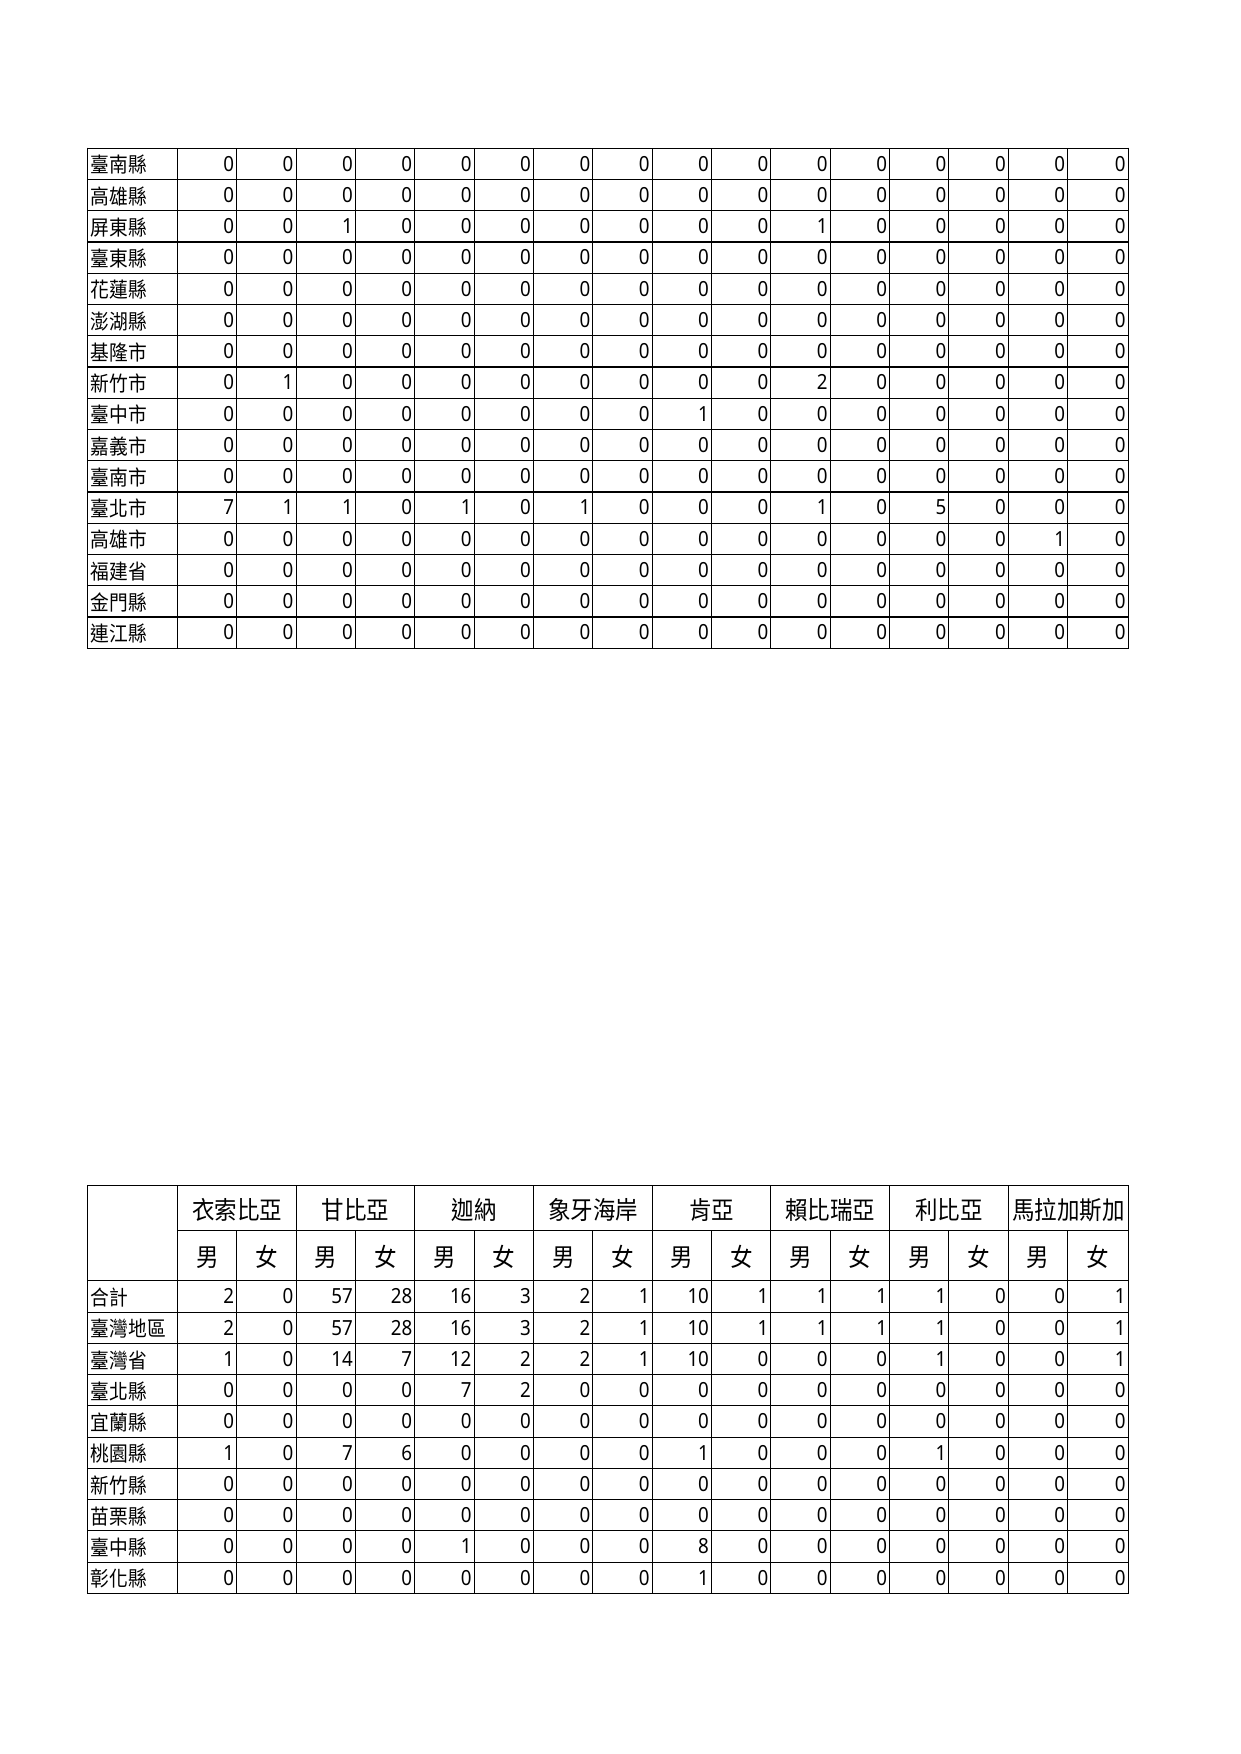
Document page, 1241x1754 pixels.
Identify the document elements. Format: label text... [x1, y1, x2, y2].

table_cell 0 [831, 1531, 889, 1562]
table_cell 1 [1068, 1313, 1128, 1343]
table_cell 0 [949, 524, 1008, 554]
table_cell 0 [949, 461, 1008, 491]
table_cell 0 [593, 555, 652, 585]
table_cell 0 [949, 336, 1008, 366]
table_cell 1 [415, 493, 474, 523]
table_cell 0 [356, 493, 414, 523]
table_cell 0 [1009, 368, 1067, 398]
table_cell 0 [771, 618, 830, 648]
table_cell 臺北市 [88, 493, 177, 523]
table_cell 0 [1068, 1563, 1128, 1593]
table_cell 0 [831, 305, 889, 335]
table_cell 0 [178, 180, 236, 210]
table_cell 0 [237, 336, 296, 366]
table_cell 0 [415, 1406, 474, 1437]
table_cell 0 [712, 524, 770, 554]
table_cell 0 [949, 430, 1008, 460]
table_cell 0 [712, 586, 770, 616]
table_cell 0 [534, 243, 592, 273]
table_cell 0 [297, 1500, 355, 1530]
table_cell 7 [415, 1375, 474, 1405]
table_cell 0 [653, 586, 711, 616]
table_cell 0 [415, 1438, 474, 1468]
table_cell 0 [1068, 524, 1128, 554]
table_cell 1 [653, 399, 711, 429]
table_cell 0 [949, 1469, 1008, 1499]
table_cell 1 [237, 493, 296, 523]
table_cell 女 [712, 1231, 770, 1280]
table_cell 0 [1009, 461, 1067, 491]
table_cell 0 [831, 274, 889, 304]
table_cell 0 [712, 336, 770, 366]
table_cell 0 [178, 211, 236, 241]
table_cell 合計 [88, 1281, 177, 1312]
table_cell 0 [297, 336, 355, 366]
table_cell 0 [1068, 1469, 1128, 1499]
table_cell 臺南縣 [88, 149, 177, 179]
table_cell 0 [771, 430, 830, 460]
table_header 肯亞 [653, 1186, 770, 1230]
table_cell 0 [178, 524, 236, 554]
table_cell 0 [534, 336, 592, 366]
table_cell 1 [831, 1313, 889, 1343]
table_cell 男 [1009, 1231, 1067, 1280]
table_cell 0 [831, 524, 889, 554]
table_cell 0 [593, 493, 652, 523]
table_cell 0 [890, 430, 948, 460]
table_cell 0 [949, 1281, 1008, 1312]
table_cell 0 [534, 524, 592, 554]
table_cell 0 [297, 399, 355, 429]
table_cell 0 [534, 1469, 592, 1499]
table_cell 0 [771, 149, 830, 179]
table_cell 0 [831, 555, 889, 585]
table_cell 1 [771, 493, 830, 523]
table_cell 0 [534, 430, 592, 460]
table_cell 2 [475, 1344, 533, 1374]
table_cell 0 [237, 243, 296, 273]
table_header 利比亞 [890, 1186, 1008, 1230]
table_cell 0 [534, 305, 592, 335]
table_cell 0 [831, 336, 889, 366]
table_cell 0 [297, 555, 355, 585]
table_cell 0 [297, 149, 355, 179]
table_cell 0 [356, 1500, 414, 1530]
table_cell 0 [712, 1469, 770, 1499]
table_cell 1 [1009, 524, 1067, 554]
table_cell 0 [356, 461, 414, 491]
table_cell 0 [771, 336, 830, 366]
table_cell 臺中市 [88, 399, 177, 429]
table_cell 0 [949, 1563, 1008, 1593]
table_cell 0 [415, 430, 474, 460]
table_cell 0 [653, 336, 711, 366]
table_cell 0 [771, 555, 830, 585]
table_cell 0 [1009, 211, 1067, 241]
table_cell 高雄市 [88, 524, 177, 554]
table_cell 男 [178, 1231, 236, 1280]
table_cell 0 [831, 1375, 889, 1405]
table_cell 0 [653, 149, 711, 179]
table_cell 0 [1068, 1500, 1128, 1530]
table_cell 0 [653, 180, 711, 210]
table_cell 0 [771, 243, 830, 273]
table_cell 金門縣 [88, 586, 177, 616]
table_cell 0 [771, 1406, 830, 1437]
table_cell 0 [831, 493, 889, 523]
table_cell 0 [1068, 586, 1128, 616]
table_cell 0 [534, 180, 592, 210]
table_cell 女 [237, 1231, 296, 1280]
table_cell 2 [534, 1313, 592, 1343]
table_cell 0 [949, 211, 1008, 241]
table_cell 0 [415, 274, 474, 304]
table_cell 0 [297, 305, 355, 335]
table_cell 0 [297, 1531, 355, 1562]
table_cell 1 [771, 1281, 830, 1312]
table_cell 0 [771, 1469, 830, 1499]
table_cell 0 [593, 461, 652, 491]
table_cell 0 [297, 1375, 355, 1405]
table_cell 0 [178, 399, 236, 429]
table_cell 0 [949, 1531, 1008, 1562]
table_cell 0 [178, 149, 236, 179]
table_cell 0 [356, 430, 414, 460]
table_cell 0 [890, 180, 948, 210]
table_cell 0 [356, 1406, 414, 1437]
table_header [88, 1186, 177, 1280]
table_cell 0 [712, 1563, 770, 1593]
table_cell 0 [771, 1531, 830, 1562]
table_cell 0 [831, 618, 889, 648]
table_cell 0 [890, 1375, 948, 1405]
table_cell 0 [771, 586, 830, 616]
table_cell 0 [1009, 336, 1067, 366]
table_cell 0 [1009, 586, 1067, 616]
table_cell 0 [653, 1500, 711, 1530]
table_cell 0 [890, 211, 948, 241]
table_cell 0 [653, 493, 711, 523]
table_cell 0 [1009, 1500, 1067, 1530]
table_cell 0 [415, 1563, 474, 1593]
table_cell 0 [475, 1469, 533, 1499]
table_cell 0 [237, 1281, 296, 1312]
table_cell 基隆市 [88, 336, 177, 366]
table_cell 0 [653, 274, 711, 304]
table_cell 0 [415, 305, 474, 335]
table_cell 2 [771, 368, 830, 398]
table_cell 0 [653, 305, 711, 335]
table_cell 0 [237, 461, 296, 491]
table_cell 0 [475, 336, 533, 366]
table_cell 0 [415, 1469, 474, 1499]
table_cell 0 [1068, 618, 1128, 648]
table_cell 0 [297, 618, 355, 648]
table_cell 臺北縣 [88, 1375, 177, 1405]
table_cell 3 [475, 1281, 533, 1312]
table_cell 0 [831, 1469, 889, 1499]
table_cell 0 [712, 1500, 770, 1530]
table_cell 臺東縣 [88, 243, 177, 273]
table_cell 0 [534, 274, 592, 304]
table_cell 0 [949, 368, 1008, 398]
table_cell 0 [356, 1469, 414, 1499]
table_cell 0 [178, 368, 236, 398]
table_cell 0 [534, 1531, 592, 1562]
table_cell 0 [178, 1531, 236, 1562]
table_cell 0 [237, 430, 296, 460]
table_cell 0 [831, 180, 889, 210]
table_cell 0 [949, 1344, 1008, 1374]
table_cell 0 [415, 243, 474, 273]
table_cell 0 [1009, 1375, 1067, 1405]
table_cell 0 [593, 586, 652, 616]
table_cell 0 [178, 243, 236, 273]
table_cell 2 [178, 1281, 236, 1312]
table_cell 0 [475, 1531, 533, 1562]
table_cell 0 [831, 243, 889, 273]
table_cell 0 [475, 368, 533, 398]
table_cell 0 [534, 399, 592, 429]
table_cell 0 [356, 586, 414, 616]
table_cell 0 [237, 524, 296, 554]
table_cell 0 [890, 1531, 948, 1562]
table_cell 0 [712, 461, 770, 491]
table_cell 0 [475, 1563, 533, 1593]
table_cell 0 [415, 618, 474, 648]
table_cell 女 [356, 1231, 414, 1280]
table_cell 2 [475, 1375, 533, 1405]
table_cell 0 [178, 1375, 236, 1405]
table_cell 0 [949, 1438, 1008, 1468]
table_cell 0 [475, 1500, 533, 1530]
table_cell 0 [593, 1500, 652, 1530]
table_cell 1 [297, 493, 355, 523]
table_cell 0 [475, 618, 533, 648]
table_cell 0 [831, 1563, 889, 1593]
table_cell 0 [356, 368, 414, 398]
table_cell 0 [356, 336, 414, 366]
table_cell 1 [712, 1313, 770, 1343]
table_cell 0 [949, 243, 1008, 273]
table_cell 0 [593, 243, 652, 273]
table_cell 0 [1009, 618, 1067, 648]
table_cell 7 [178, 493, 236, 523]
table_cell 0 [771, 461, 830, 491]
table_cell 0 [653, 461, 711, 491]
table_cell 0 [475, 399, 533, 429]
table_cell 0 [1009, 1531, 1067, 1562]
table_cell 0 [890, 243, 948, 273]
table_cell 女 [1068, 1231, 1128, 1280]
table_cell 桃園縣 [88, 1438, 177, 1468]
table_cell 男 [534, 1231, 592, 1280]
table_cell 57 [297, 1281, 355, 1312]
table_cell 0 [237, 1500, 296, 1530]
table_cell 0 [356, 1563, 414, 1593]
table_header 馬拉加斯加 [1009, 1186, 1128, 1230]
table_cell 0 [1009, 149, 1067, 179]
table_cell 0 [890, 586, 948, 616]
table_cell 0 [831, 149, 889, 179]
table_cell 0 [297, 524, 355, 554]
table_cell 0 [237, 1563, 296, 1593]
table_cell 0 [1009, 274, 1067, 304]
table_cell 0 [712, 305, 770, 335]
table_cell 0 [178, 274, 236, 304]
table_cell 0 [949, 149, 1008, 179]
table_cell 14 [297, 1344, 355, 1374]
table_cell 0 [178, 555, 236, 585]
table_cell 0 [356, 305, 414, 335]
table_cell 0 [949, 399, 1008, 429]
table_cell 1 [890, 1438, 948, 1468]
table_cell 0 [653, 1406, 711, 1437]
table_cell 0 [831, 1344, 889, 1374]
table_cell 0 [178, 430, 236, 460]
table_cell 0 [356, 211, 414, 241]
table_cell 0 [653, 430, 711, 460]
table_cell 0 [1068, 211, 1128, 241]
table_cell 0 [534, 461, 592, 491]
table_cell 1 [890, 1281, 948, 1312]
table_cell 0 [653, 243, 711, 273]
table_cell 臺南市 [88, 461, 177, 491]
table_cell 0 [831, 430, 889, 460]
table_cell 0 [949, 1500, 1008, 1530]
table_header 甘比亞 [297, 1186, 414, 1230]
table_cell 0 [890, 1563, 948, 1593]
table_cell 0 [237, 274, 296, 304]
table_cell 0 [771, 399, 830, 429]
table_cell 0 [356, 149, 414, 179]
table_cell 1 [178, 1344, 236, 1374]
table_cell 0 [178, 1406, 236, 1437]
table_header 賴比瑞亞 [771, 1186, 889, 1230]
table_cell 0 [890, 461, 948, 491]
table_cell 0 [1068, 1375, 1128, 1405]
table_cell 福建省 [88, 555, 177, 585]
table_cell 0 [237, 1344, 296, 1374]
table_cell 0 [1068, 336, 1128, 366]
table_cell 彰化縣 [88, 1563, 177, 1593]
table_cell 0 [415, 461, 474, 491]
table_cell 0 [949, 305, 1008, 335]
table_cell 12 [415, 1344, 474, 1374]
table_cell 0 [949, 1313, 1008, 1343]
table_cell 0 [475, 274, 533, 304]
table_cell 0 [237, 1469, 296, 1499]
table_cell 0 [712, 211, 770, 241]
table_cell 1 [534, 493, 592, 523]
table_cell 0 [1009, 180, 1067, 210]
table_cell 8 [653, 1531, 711, 1562]
table_cell 0 [475, 243, 533, 273]
table_cell 16 [415, 1313, 474, 1343]
table_cell 0 [1068, 1438, 1128, 1468]
table_cell 0 [1009, 1438, 1067, 1468]
table_cell 0 [475, 305, 533, 335]
table_cell 0 [831, 211, 889, 241]
table_cell 0 [712, 1406, 770, 1437]
table_cell 0 [712, 1438, 770, 1468]
table_cell 1 [771, 211, 830, 241]
table_cell 0 [593, 1375, 652, 1405]
table_cell 2 [178, 1313, 236, 1343]
table_cell 宜蘭縣 [88, 1406, 177, 1437]
table_cell 1 [593, 1313, 652, 1343]
table_cell 0 [712, 618, 770, 648]
table_cell 57 [297, 1313, 355, 1343]
table_cell 女 [475, 1231, 533, 1280]
table_cell 男 [653, 1231, 711, 1280]
table_cell 臺灣地區 [88, 1313, 177, 1343]
table_cell 0 [297, 368, 355, 398]
table_cell 0 [712, 180, 770, 210]
table_cell 0 [534, 618, 592, 648]
table_cell 0 [593, 149, 652, 179]
table_cell 0 [949, 618, 1008, 648]
table_cell 28 [356, 1281, 414, 1312]
table_cell 10 [653, 1281, 711, 1312]
table_cell 0 [712, 1344, 770, 1374]
table_cell 0 [534, 368, 592, 398]
table_cell 新竹市 [88, 368, 177, 398]
table_cell 0 [890, 368, 948, 398]
table_cell 0 [534, 555, 592, 585]
table_cell 0 [237, 1531, 296, 1562]
table_cell 0 [653, 211, 711, 241]
table_cell 0 [653, 618, 711, 648]
table_cell 0 [1009, 1469, 1067, 1499]
table_cell 0 [178, 461, 236, 491]
table_cell 0 [771, 524, 830, 554]
table_cell 0 [297, 461, 355, 491]
table_cell 2 [534, 1344, 592, 1374]
table_cell 0 [415, 524, 474, 554]
table_cell 0 [771, 1563, 830, 1593]
table_cell 1 [297, 211, 355, 241]
table_cell 0 [415, 336, 474, 366]
table_cell 0 [475, 524, 533, 554]
table_cell 0 [237, 399, 296, 429]
table_cell 1 [890, 1344, 948, 1374]
table_cell 0 [356, 243, 414, 273]
table_cell 0 [297, 180, 355, 210]
table_cell 0 [831, 461, 889, 491]
table_cell 0 [297, 1406, 355, 1437]
table_cell 苗栗縣 [88, 1500, 177, 1530]
table_cell 0 [415, 1500, 474, 1530]
table_cell 0 [1009, 243, 1067, 273]
table_cell 0 [593, 399, 652, 429]
table_cell 男 [890, 1231, 948, 1280]
table_cell 0 [356, 524, 414, 554]
table_cell 0 [653, 555, 711, 585]
table_cell 0 [534, 149, 592, 179]
table_cell 1 [890, 1313, 948, 1343]
table_cell 0 [475, 1438, 533, 1468]
table_cell 0 [593, 618, 652, 648]
table_cell 0 [178, 336, 236, 366]
table_cell 0 [771, 180, 830, 210]
table_cell 新竹縣 [88, 1469, 177, 1499]
table_cell 0 [949, 555, 1008, 585]
table_cell 嘉義市 [88, 430, 177, 460]
table_cell 女 [831, 1231, 889, 1280]
table_cell 屏東縣 [88, 211, 177, 241]
table_cell 0 [771, 274, 830, 304]
table_cell 0 [949, 274, 1008, 304]
table_cell 0 [475, 586, 533, 616]
table_cell 0 [475, 1406, 533, 1437]
table_cell 0 [237, 555, 296, 585]
table_cell 高雄縣 [88, 180, 177, 210]
table_cell 0 [712, 1375, 770, 1405]
table_cell 0 [178, 305, 236, 335]
table_cell 0 [1068, 1531, 1128, 1562]
table_cell 0 [890, 399, 948, 429]
table_cell 0 [356, 1531, 414, 1562]
table_cell 7 [297, 1438, 355, 1468]
table_cell 0 [653, 1469, 711, 1499]
table_cell 0 [890, 1469, 948, 1499]
table_cell 7 [356, 1344, 414, 1374]
table_cell 0 [1009, 1344, 1067, 1374]
table_cell 0 [653, 1375, 711, 1405]
table_cell 0 [890, 305, 948, 335]
table_cell 1 [1068, 1281, 1128, 1312]
table_cell 0 [1068, 180, 1128, 210]
table_cell 0 [712, 399, 770, 429]
table_cell 3 [475, 1313, 533, 1343]
table_cell 0 [356, 399, 414, 429]
table_cell 0 [475, 180, 533, 210]
table_cell 男 [771, 1231, 830, 1280]
table_cell 0 [949, 493, 1008, 523]
table_cell 0 [1009, 399, 1067, 429]
table_cell 0 [178, 1469, 236, 1499]
table_cell 0 [475, 461, 533, 491]
table_cell 0 [1068, 461, 1128, 491]
table_cell 0 [475, 555, 533, 585]
table_cell 0 [593, 524, 652, 554]
table_cell 0 [831, 368, 889, 398]
table_cell 0 [890, 149, 948, 179]
table_cell 0 [1068, 399, 1128, 429]
table_cell 男 [415, 1231, 474, 1280]
table_cell 0 [890, 274, 948, 304]
table_cell 0 [415, 586, 474, 616]
table_cell 1 [593, 1344, 652, 1374]
table_cell 0 [1068, 1406, 1128, 1437]
table_cell 0 [475, 493, 533, 523]
table_cell 0 [712, 149, 770, 179]
table_cell 0 [949, 586, 1008, 616]
table_cell 臺灣省 [88, 1344, 177, 1374]
table_cell 0 [593, 336, 652, 366]
table_cell 1 [653, 1438, 711, 1468]
table_cell 0 [949, 1406, 1008, 1437]
table_cell 0 [356, 1375, 414, 1405]
table_cell 1 [237, 368, 296, 398]
table_cell 0 [593, 430, 652, 460]
table_cell 1 [415, 1531, 474, 1562]
table_cell 0 [653, 368, 711, 398]
table_cell 0 [593, 1438, 652, 1468]
table_cell 0 [415, 211, 474, 241]
table_cell 0 [1009, 493, 1067, 523]
table_cell 0 [534, 1375, 592, 1405]
table_cell 10 [653, 1313, 711, 1343]
table_cell 0 [1068, 149, 1128, 179]
table_cell 0 [415, 399, 474, 429]
table_cell 0 [415, 149, 474, 179]
table_cell 連江縣 [88, 618, 177, 648]
table_cell 1 [771, 1313, 830, 1343]
table_cell 女 [593, 1231, 652, 1280]
table_cell 男 [297, 1231, 355, 1280]
table_cell 10 [653, 1344, 711, 1374]
table_cell 0 [415, 368, 474, 398]
table_cell 0 [237, 1406, 296, 1437]
table_cell 0 [178, 1563, 236, 1593]
table_cell 0 [475, 149, 533, 179]
table_cell 0 [415, 555, 474, 585]
table_cell 0 [178, 618, 236, 648]
table_cell 0 [712, 368, 770, 398]
table_cell 6 [356, 1438, 414, 1468]
table_cell 0 [178, 1500, 236, 1530]
table_cell 0 [1068, 430, 1128, 460]
table_cell 0 [297, 274, 355, 304]
table_cell 0 [475, 430, 533, 460]
table_cell 0 [534, 1500, 592, 1530]
table_cell 0 [1009, 1313, 1067, 1343]
table_cell 臺中縣 [88, 1531, 177, 1562]
table_cell 澎湖縣 [88, 305, 177, 335]
table_cell 1 [653, 1563, 711, 1593]
table_cell 0 [771, 1500, 830, 1530]
table_cell 1 [1068, 1344, 1128, 1374]
table_cell 0 [593, 211, 652, 241]
table_cell 0 [593, 1563, 652, 1593]
table_cell 0 [712, 1531, 770, 1562]
table_cell 0 [831, 399, 889, 429]
table_cell 0 [415, 180, 474, 210]
table_cell 0 [593, 368, 652, 398]
table_cell 0 [1068, 305, 1128, 335]
table_cell 0 [534, 1438, 592, 1468]
table_cell 0 [712, 430, 770, 460]
table_cell 0 [712, 243, 770, 273]
table_cell 0 [771, 1375, 830, 1405]
table_cell 16 [415, 1281, 474, 1312]
table_cell 0 [1068, 243, 1128, 273]
table_cell 0 [593, 1531, 652, 1562]
table_cell 0 [593, 1469, 652, 1499]
table_cell 0 [297, 430, 355, 460]
table_cell 5 [890, 493, 948, 523]
table_cell 0 [890, 336, 948, 366]
table_cell 0 [237, 1375, 296, 1405]
table_cell 0 [831, 1500, 889, 1530]
table_cell 0 [890, 1406, 948, 1437]
table_cell 0 [1068, 368, 1128, 398]
table_cell 0 [297, 586, 355, 616]
table_cell 0 [1009, 1406, 1067, 1437]
table_cell 0 [712, 274, 770, 304]
table_cell 0 [1009, 1281, 1067, 1312]
table_cell 0 [771, 1438, 830, 1468]
table_cell 0 [534, 211, 592, 241]
table_cell 0 [949, 1375, 1008, 1405]
table_cell 0 [831, 1438, 889, 1468]
table_cell 0 [593, 274, 652, 304]
table_cell 女 [949, 1231, 1008, 1280]
table_cell 0 [237, 149, 296, 179]
table_cell 1 [178, 1438, 236, 1468]
table_cell 1 [831, 1281, 889, 1312]
table_cell 0 [178, 586, 236, 616]
table_cell 0 [831, 1406, 889, 1437]
table_cell 0 [297, 243, 355, 273]
table_cell 0 [297, 1469, 355, 1499]
table_cell 0 [712, 555, 770, 585]
table_cell 0 [593, 305, 652, 335]
table_header 衣索比亞 [178, 1186, 296, 1230]
table_cell 0 [237, 305, 296, 335]
table_cell 2 [534, 1281, 592, 1312]
table_cell 0 [593, 1406, 652, 1437]
table_cell 0 [890, 524, 948, 554]
table_cell 0 [593, 180, 652, 210]
table_cell 0 [653, 524, 711, 554]
table_cell 0 [237, 586, 296, 616]
table_cell 0 [356, 274, 414, 304]
table_cell 0 [237, 1313, 296, 1343]
table_cell 0 [534, 586, 592, 616]
table_cell 0 [237, 211, 296, 241]
table_cell 0 [1068, 493, 1128, 523]
table_cell 0 [534, 1563, 592, 1593]
table_cell 花蓮縣 [88, 274, 177, 304]
table_cell 0 [712, 493, 770, 523]
table_cell 0 [771, 305, 830, 335]
table_cell 0 [1009, 305, 1067, 335]
table_header 迦納 [415, 1186, 533, 1230]
table_cell 0 [1009, 555, 1067, 585]
table_cell 0 [237, 180, 296, 210]
table_cell 0 [1009, 430, 1067, 460]
table_cell 0 [237, 1438, 296, 1468]
table_cell 0 [356, 180, 414, 210]
table_cell 28 [356, 1313, 414, 1343]
table_cell 0 [1068, 555, 1128, 585]
table_cell 0 [771, 1344, 830, 1374]
table_cell 0 [475, 211, 533, 241]
table_cell 0 [1009, 1563, 1067, 1593]
table_cell 0 [237, 618, 296, 648]
table_cell 0 [356, 555, 414, 585]
table_cell 0 [890, 1500, 948, 1530]
table_cell 0 [890, 618, 948, 648]
table_cell 0 [890, 555, 948, 585]
table_cell 0 [831, 586, 889, 616]
table_cell 0 [534, 1406, 592, 1437]
table_cell 0 [356, 618, 414, 648]
table_header 象牙海岸 [534, 1186, 652, 1230]
table_cell 0 [297, 1563, 355, 1593]
table_cell 0 [1068, 274, 1128, 304]
table_cell 1 [712, 1281, 770, 1312]
table_cell 0 [949, 180, 1008, 210]
table_cell 1 [593, 1281, 652, 1312]
